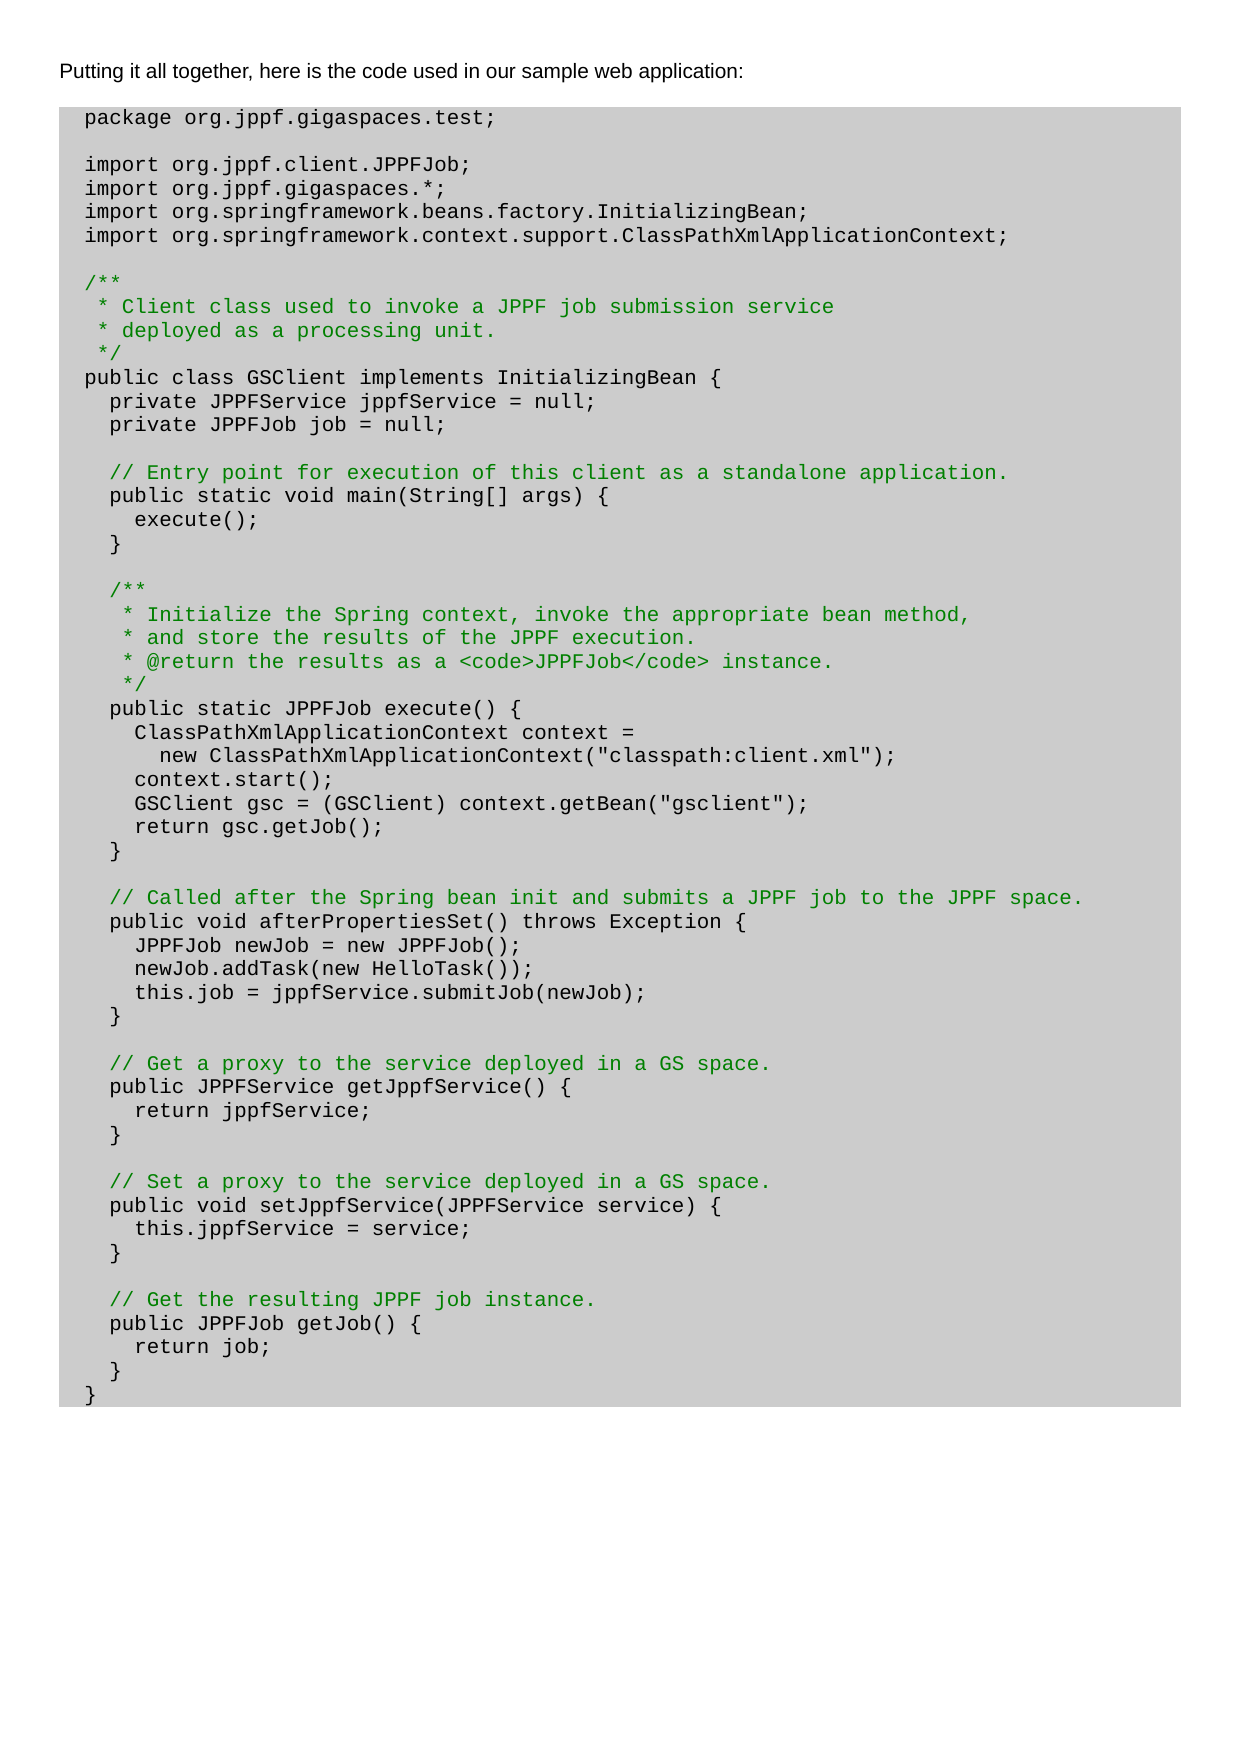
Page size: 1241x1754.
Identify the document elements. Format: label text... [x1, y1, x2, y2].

text public void afterPropertiesSet() throws Exception { [59, 911, 1181, 934]
text new ClassPathXmlApplicationContext("classpath:client.xml"); [59, 745, 1181, 769]
text } [59, 1006, 1181, 1029]
text } [59, 1242, 1181, 1266]
text /** [59, 272, 1181, 296]
text Putting it all together, here is the code used in our sample web application: [59, 59, 1181, 83]
text /** [59, 580, 1181, 603]
text // Get the resulting JPPF job instance. [59, 1289, 1181, 1313]
text public JPPFJob getJob() { [59, 1313, 1181, 1337]
text JPPFJob newJob = new JPPFJob(); [59, 934, 1181, 958]
text private JPPFJob job = null; [59, 414, 1181, 438]
text // Get a proxy to the service deployed in a GS space. [59, 1053, 1181, 1076]
text this.jppfService = service; [59, 1218, 1181, 1242]
text } [59, 1124, 1181, 1147]
text public class GSClient implements InitializingBean { [59, 367, 1181, 391]
text public static void main(String[] args) { [59, 485, 1181, 509]
text package org.jppf.gigaspaces.test; [59, 107, 1181, 131]
text return jppfService; [59, 1100, 1181, 1124]
text } [59, 533, 1181, 556]
text ClassPathXmlApplicationContext context = [59, 722, 1181, 745]
text * @return the results as a <code>JPPFJob</code> instance. [59, 651, 1181, 674]
text public void setJppfService(JPPFService service) { [59, 1195, 1181, 1218]
text * and store the results of the JPPF execution. [59, 627, 1181, 651]
text // Set a proxy to the service deployed in a GS space. [59, 1171, 1181, 1195]
text public JPPFService getJppfService() { [59, 1076, 1181, 1100]
text } [59, 1360, 1181, 1384]
text execute(); [59, 509, 1181, 533]
text */ [59, 674, 1181, 698]
text } [59, 840, 1181, 864]
text import org.springframework.context.support.ClassPathXmlApplicationContext; [59, 225, 1181, 249]
text import org.springframework.beans.factory.InitializingBean; [59, 202, 1181, 225]
text public static JPPFJob execute() { [59, 698, 1181, 722]
text // Called after the Spring bean init and submits a JPPF job to the JPPF space. [59, 887, 1181, 911]
text * deployed as a processing unit. [59, 320, 1181, 343]
text */ [59, 343, 1181, 367]
text // Entry point for execution of this client as a standalone application. [59, 462, 1181, 485]
text this.job = jppfService.submitJob(newJob); [59, 982, 1181, 1006]
text return gsc.getJob(); [59, 816, 1181, 840]
text newJob.addTask(new HelloTask()); [59, 958, 1181, 982]
text import org.jppf.client.JPPFJob; [59, 154, 1181, 178]
text context.start(); [59, 769, 1181, 793]
text * Client class used to invoke a JPPF job submission service [59, 296, 1181, 320]
text import org.jppf.gigaspaces.*; [59, 178, 1181, 202]
text private JPPFService jppfService = null; [59, 391, 1181, 414]
text return job; [59, 1337, 1181, 1360]
text * Initialize the Spring context, invoke the appropriate bean method, [59, 603, 1181, 627]
text } [59, 1384, 1181, 1407]
text GSClient gsc = (GSClient) context.getBean("gsclient"); [59, 793, 1181, 816]
